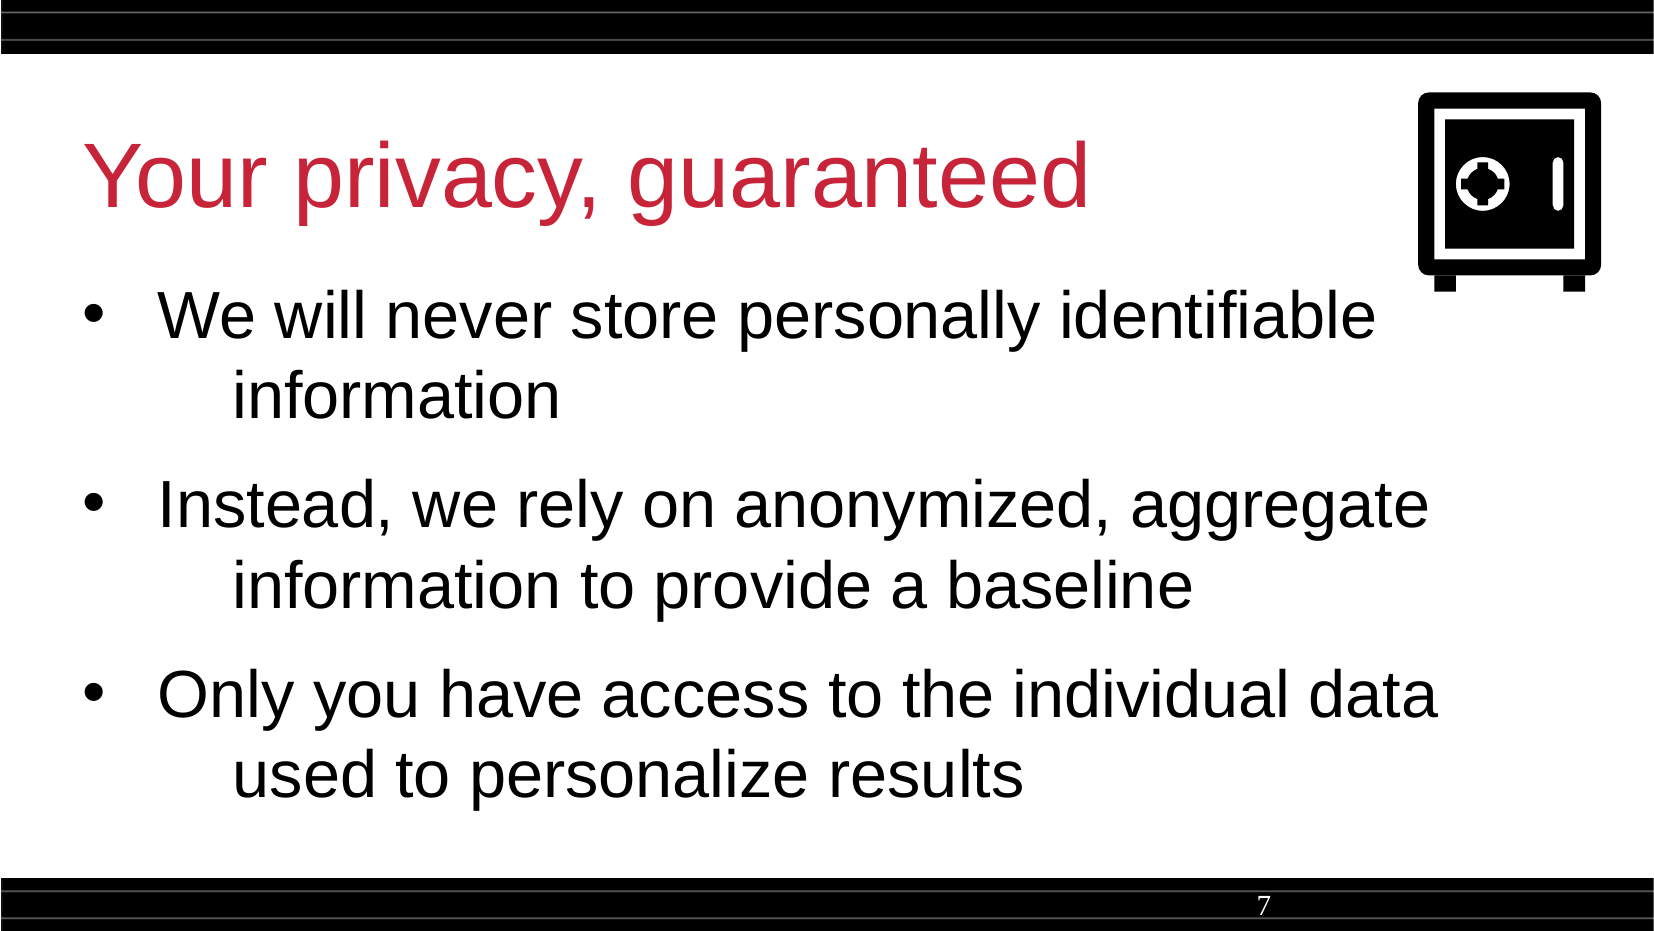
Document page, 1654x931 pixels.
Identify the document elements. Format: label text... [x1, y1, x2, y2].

title Your privacy, guaranteed [82, 92, 1379, 249]
picture [1379, 61, 1641, 323]
list We will never store personally identifiable information Instead, we rely on anonymized, aggregate information to provide a baseline Only you have access to the individual data used to personalize results [82, 271, 1571, 851]
text_box This Photo by Unknown Author is licensed under CC BY-NC-ND [376, 915, 1277, 931]
